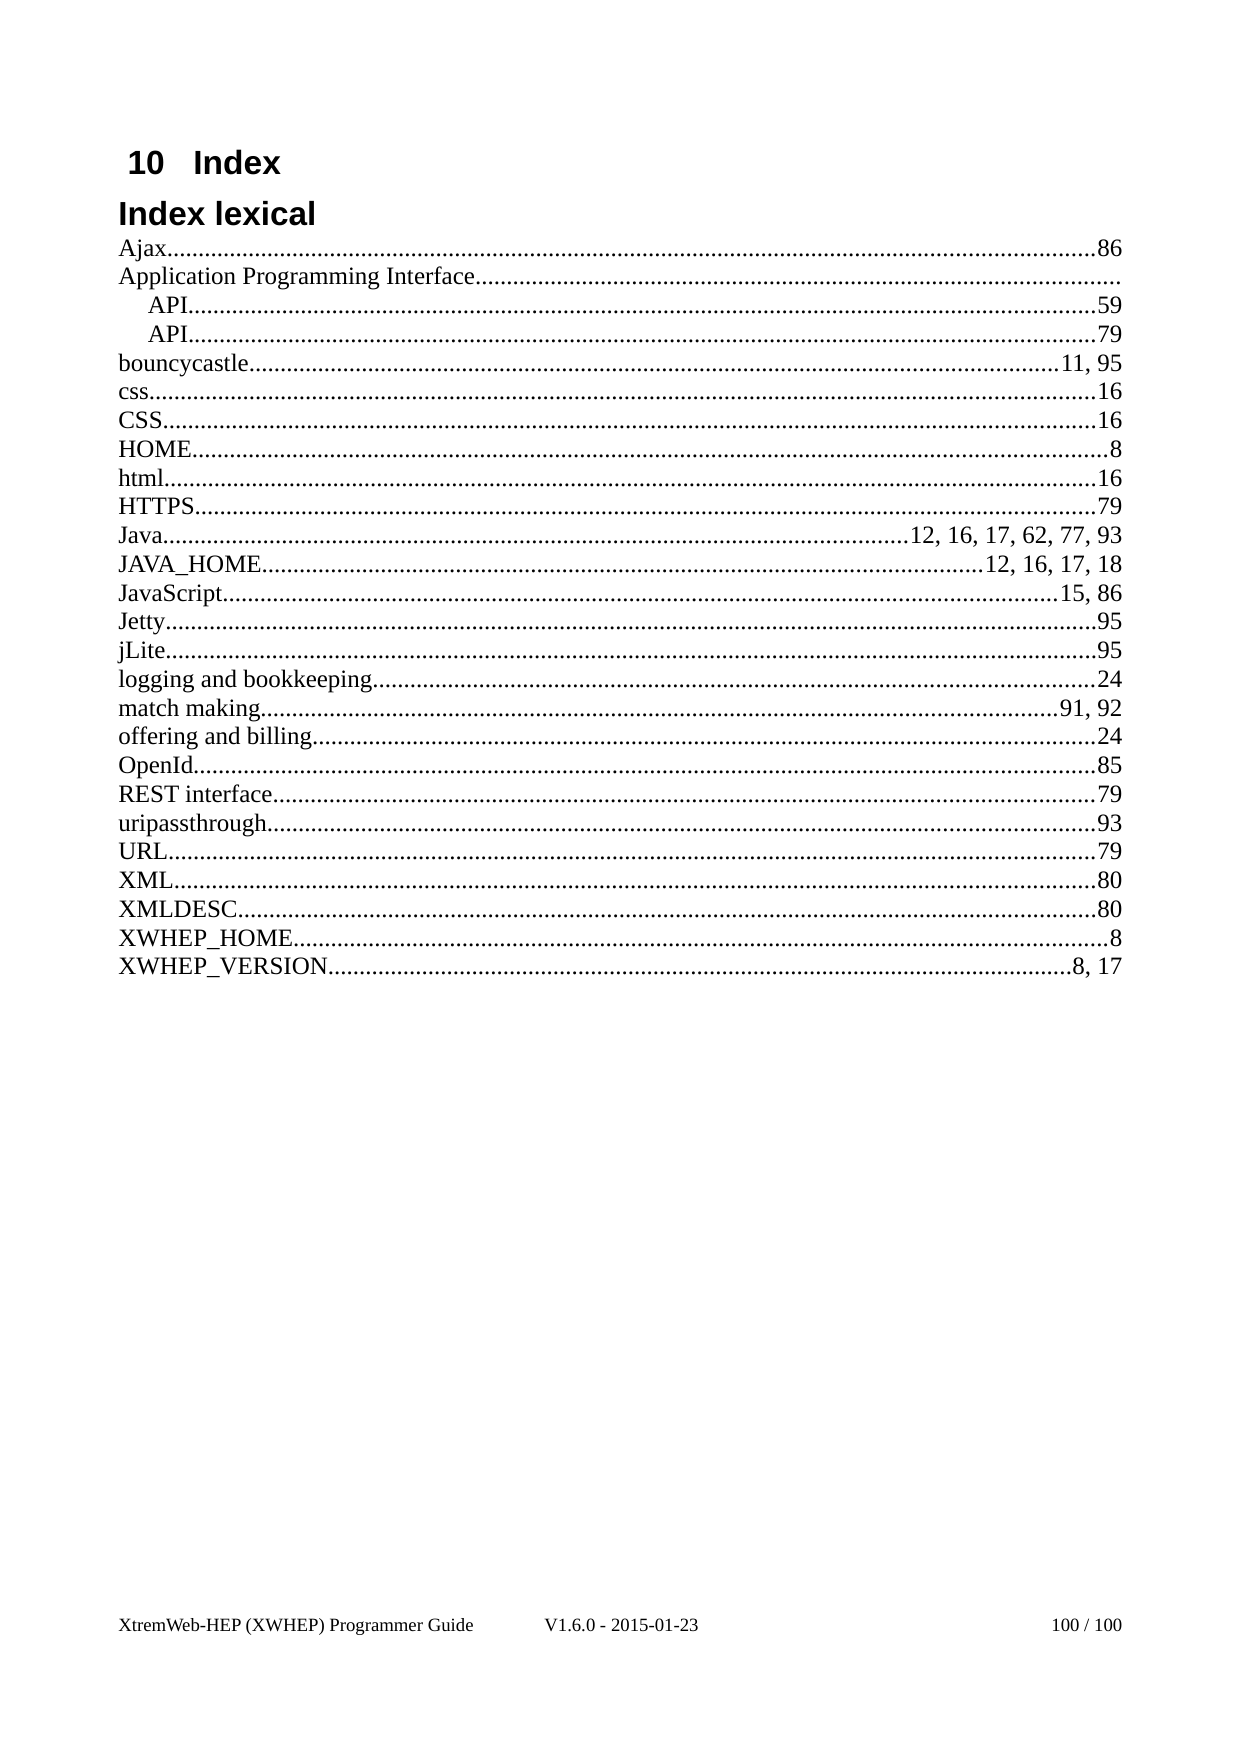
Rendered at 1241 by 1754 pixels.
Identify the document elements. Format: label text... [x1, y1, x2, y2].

text API 59 [148, 290, 1122, 319]
text logging and bookkeeping 24 [118, 664, 1122, 693]
subtitle Index [118, 143, 1122, 182]
text HOME 8 [118, 434, 1122, 463]
text XML 80 [118, 865, 1122, 894]
text jLite 95 [118, 635, 1122, 664]
text API. 79 [148, 319, 1122, 348]
text JavaScript 15, 86 [118, 578, 1122, 606]
text Ajax 86 [118, 233, 1122, 261]
text XWHEP_HOME 8 [118, 923, 1122, 951]
text offering and billing 24 [118, 721, 1122, 750]
text URL 79 [118, 836, 1122, 865]
text HTTPS 79 [118, 491, 1122, 520]
text Java 12, 16, 17, 62, 77, 93 [118, 520, 1122, 549]
text html 16 [118, 463, 1122, 491]
text uripassthrough 93 [118, 808, 1122, 836]
text Application Programming Interface [118, 261, 1122, 290]
text Jetty 95 [118, 606, 1122, 635]
subtitle Index lexical [118, 194, 1122, 233]
text XWHEP_VERSION 8, 17 [118, 951, 1122, 980]
text XMLDESC 80 [118, 894, 1122, 923]
text JAVA_HOME 12, 16, 17, 18 [118, 549, 1122, 578]
text REST interface 79 [118, 779, 1122, 808]
text match making 91, 92 [118, 693, 1122, 721]
text bouncycastle 11, 95 [118, 348, 1122, 376]
text OpenId 85 [118, 750, 1122, 779]
text CSS 16 [118, 405, 1122, 434]
text css 16 [118, 376, 1122, 405]
